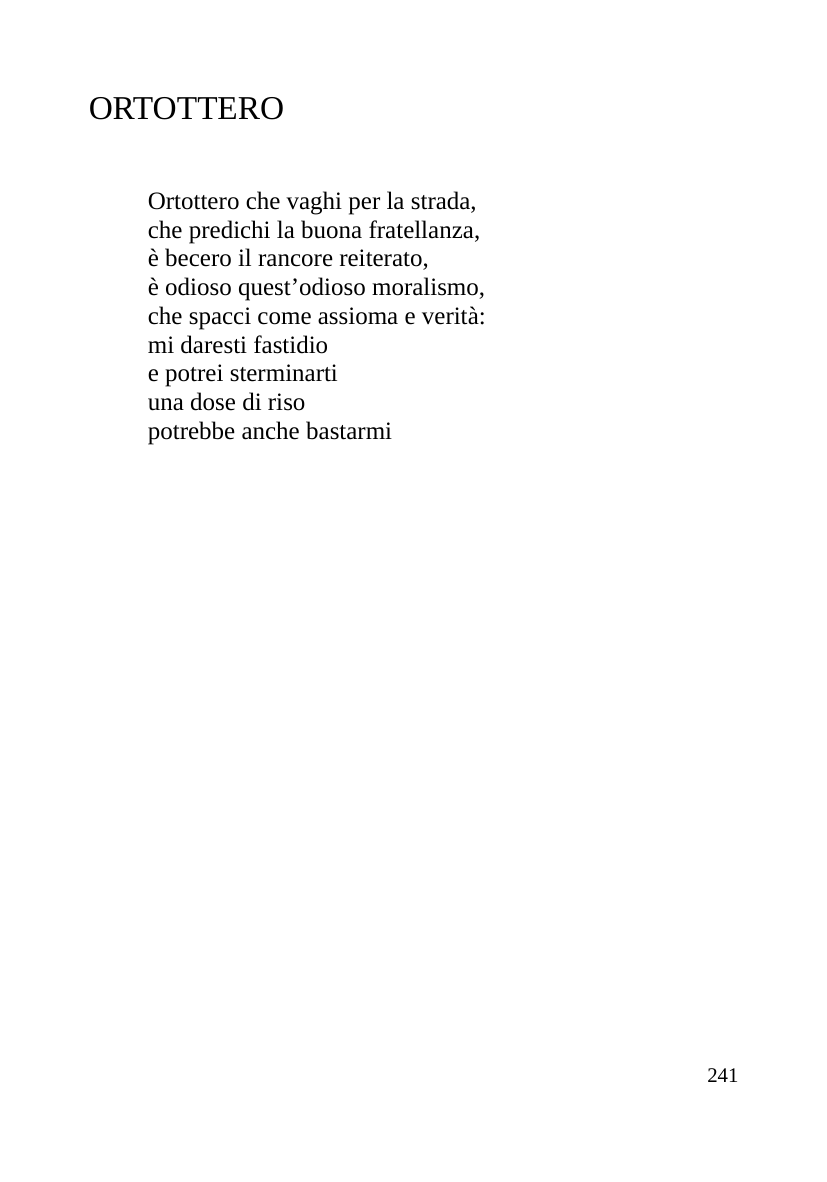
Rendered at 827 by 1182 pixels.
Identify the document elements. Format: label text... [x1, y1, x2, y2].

text che spacci come assioma e verità: [148, 301, 738, 330]
text che predichi la buona fratellanza, [148, 215, 738, 243]
text una dose di riso [148, 387, 738, 416]
text ORTOTTERO [88, 88, 738, 127]
text è becero il rancore reiterato, [148, 243, 738, 272]
text e potrei sterminarti [148, 358, 738, 387]
text Ortottero che vaghi per la strada, [148, 186, 738, 215]
text mi daresti fastidio [148, 330, 738, 358]
text è odioso quest’odioso moralismo, [148, 272, 738, 301]
text potrebbe anche bastarmi [148, 416, 738, 445]
